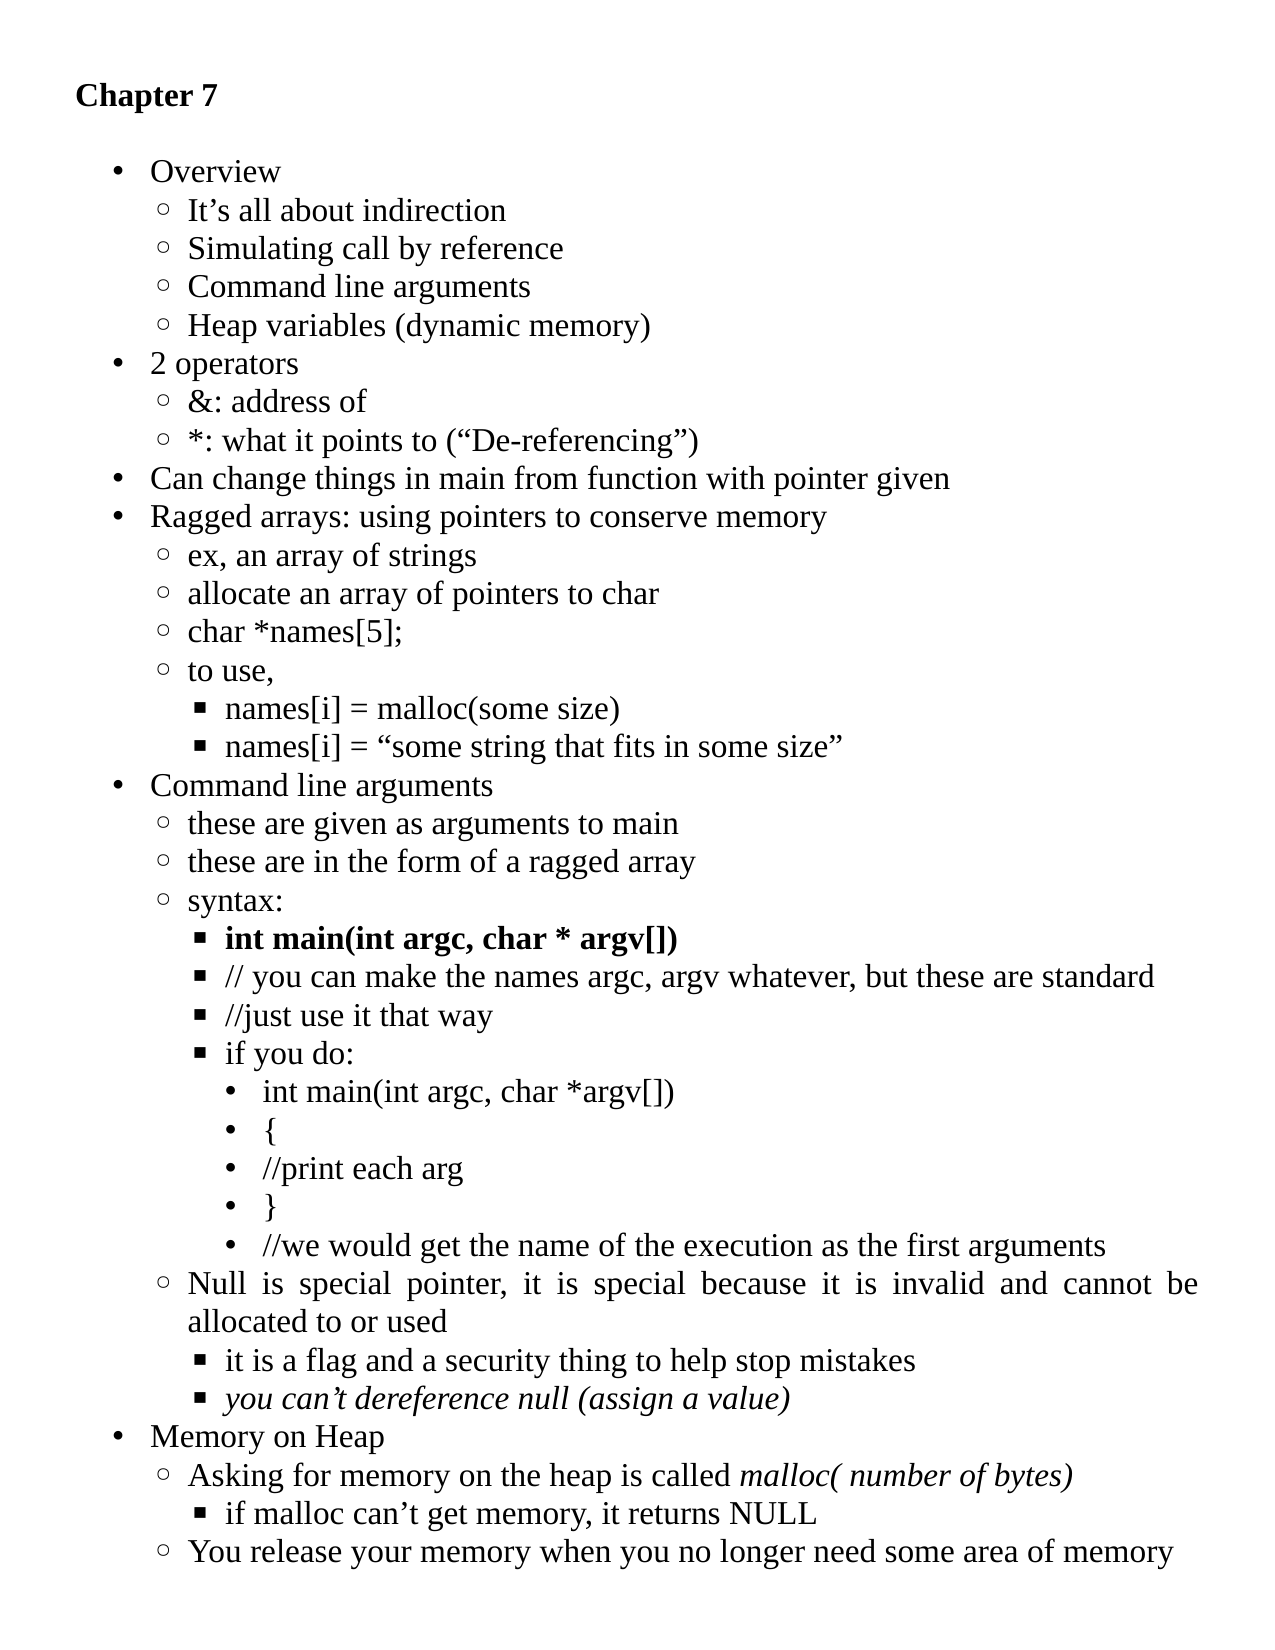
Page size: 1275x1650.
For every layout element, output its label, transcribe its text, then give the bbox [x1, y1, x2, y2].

text Chapter 7 [75, 75, 1200, 113]
list //print each arg [225, 1148, 1200, 1187]
list if malloc can’t get memory, it returns NULL [187, 1493, 1200, 1532]
list Can change things in main from function with pointer given [112, 458, 1200, 497]
list these are given as arguments to main [150, 803, 1200, 842]
list to use, [150, 650, 1200, 688]
list Asking for memory on the heap is called malloc( number of bytes) [150, 1455, 1200, 1493]
list Null is special pointer, it is special because it is invalid and cannot be allocated to or used [150, 1263, 1200, 1340]
list ex, an array of strings [150, 535, 1200, 573]
list &: address of [150, 382, 1200, 420]
list it is a flag and a security thing to help stop mistakes [187, 1340, 1200, 1378]
list allocate an array of pointers to char [150, 573, 1200, 612]
list names[i] = malloc(some size) [187, 688, 1200, 727]
list You release your memory when you no longer need some area of memory [150, 1532, 1200, 1570]
list Heap variables (dynamic memory) [150, 305, 1200, 343]
list Simulating call by reference [150, 228, 1200, 267]
list Command line arguments [112, 765, 1200, 803]
list //just use it that way [187, 995, 1200, 1033]
list 2 operators [112, 343, 1200, 382]
list int main(int argc, char * argv[]) [187, 918, 1200, 957]
list if you do: [187, 1033, 1200, 1072]
list these are in the form of a ragged array [150, 842, 1200, 880]
list you can’t dereference null (assign a value) [187, 1378, 1200, 1417]
list names[i] = “some string that fits in some size” [187, 727, 1200, 765]
list char *names[5]; [150, 612, 1200, 650]
list } [225, 1187, 1200, 1225]
list { [225, 1110, 1200, 1148]
list syntax: [150, 880, 1200, 918]
list Ragged arrays: using pointers to conserve memory [112, 497, 1200, 535]
list Command line arguments [150, 267, 1200, 305]
list Memory on Heap [112, 1417, 1200, 1455]
list int main(int argc, char *argv[]) [225, 1072, 1200, 1110]
list *: what it points to (“De-referencing”) [150, 420, 1200, 458]
list Overview [112, 152, 1200, 190]
list It’s all about indirection [150, 190, 1200, 228]
list //we would get the name of the execution as the first arguments [225, 1225, 1200, 1263]
list // you can make the names argc, argv whatever, but these are standard [187, 957, 1200, 995]
